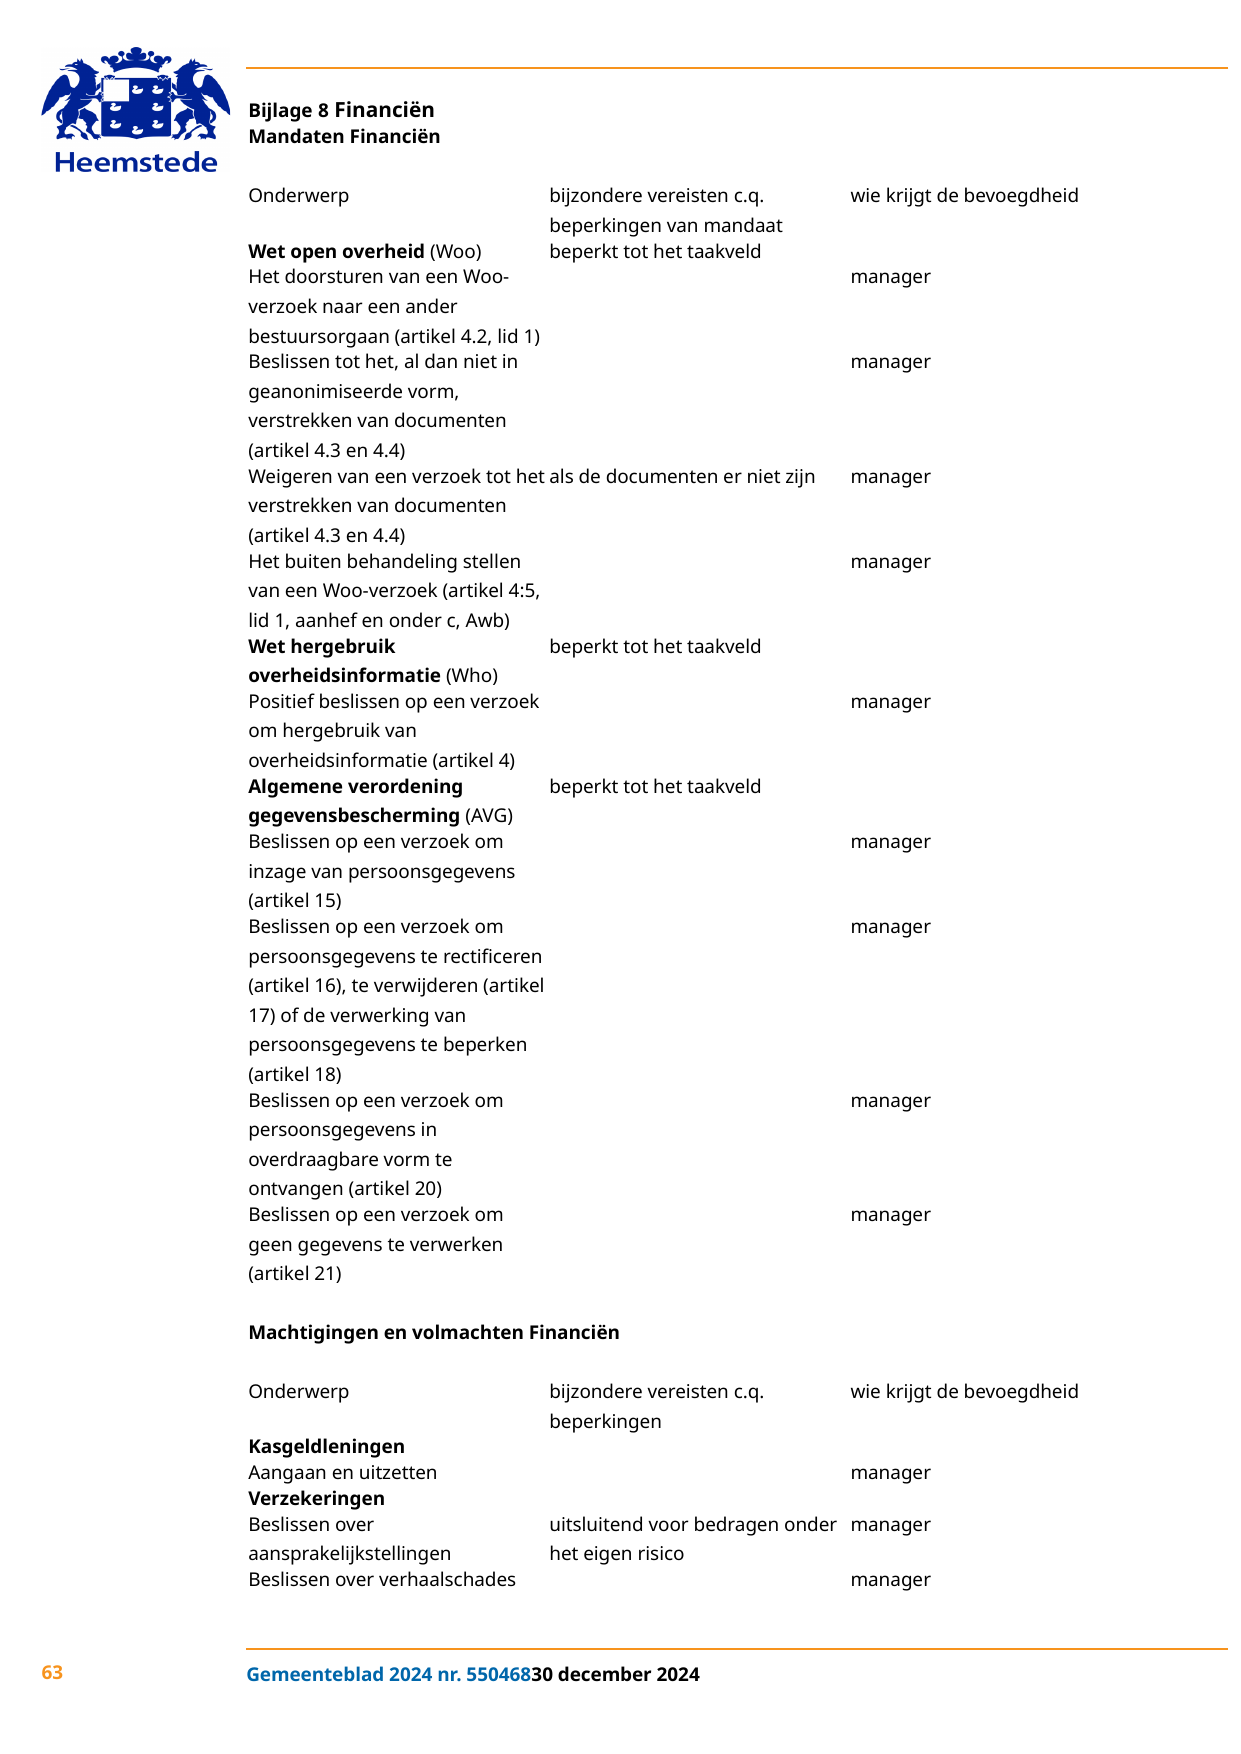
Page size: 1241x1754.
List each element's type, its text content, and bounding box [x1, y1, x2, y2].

table_cell Positief beslissen op een verzoek om hergebruik van overheidsinformatie (artikel 4) [248, 688, 549, 773]
table_cell [549, 548, 850, 633]
table_cell Het buiten behandeling stellen van een Woo-verzoek (artikel 4:5, lid 1, aanhef en onder c, Awb) [248, 548, 549, 633]
table_cell beperkt tot het taakveld [549, 773, 850, 828]
table_cell beperkt tot het taakveld [549, 238, 850, 264]
table_cell manager [850, 688, 1152, 773]
table_cell [549, 828, 850, 913]
table_cell Beslissen op een verzoek om geen gegevens te verwerken (artikel 21) [248, 1201, 549, 1286]
table_cell [549, 1459, 850, 1485]
table_cell [549, 264, 850, 348]
table_cell uitsluitend voor bedragen onder het eigen risico [549, 1511, 850, 1566]
table_cell Beslissen op een verzoek om persoonsgegevens te rectificeren (artikel 16), te verwijderen (artikel 17) of de verwerking van persoonsgegevens te beperken (artikel 18) [248, 913, 549, 1087]
table_cell Verzekeringen [248, 1485, 549, 1511]
table_cell manager [850, 548, 1152, 633]
table_cell beperkt tot het taakveld [549, 633, 850, 688]
table_cell [850, 238, 1152, 264]
table_cell Aangaan en uitzetten [248, 1459, 549, 1485]
table_cell Beslissen over verhaalschades [248, 1566, 549, 1592]
table_cell [549, 1485, 850, 1511]
table_cell [850, 773, 1152, 828]
picture [41, 47, 231, 172]
table_cell [549, 1201, 850, 1286]
table_cell [850, 1434, 1152, 1459]
table_cell manager [850, 1459, 1152, 1485]
text Machtigingen en volmachten Financiën [248, 1319, 1152, 1345]
table_cell [549, 1566, 850, 1592]
table_cell manager [850, 349, 1152, 463]
table_header bijzondere vereisten c.q. beperkingen [549, 1378, 850, 1434]
table_cell manager [850, 828, 1152, 913]
table_header bijzondere vereisten c.q. beperkingen van mandaat [549, 183, 850, 238]
table_cell Beslissen op een verzoek om persoonsgegevens in overdraagbare vorm te ontvangen (artikel 20) [248, 1087, 549, 1201]
table_cell Kasgeldleningen [248, 1434, 549, 1459]
table_cell Beslissen op een verzoek om inzage van persoonsgegevens (artikel 15) [248, 828, 549, 913]
table_cell [549, 349, 850, 463]
table_cell Weigeren van een verzoek tot het verstrekken van documenten (artikel 4.3 en 4.4) [248, 463, 549, 548]
text Bijlage 8 Financiën [248, 95, 1152, 123]
table_cell manager [850, 1201, 1152, 1286]
table_cell [549, 1434, 850, 1459]
table_cell manager [850, 913, 1152, 1087]
table_cell Het doorsturen van een Woo-verzoek naar een ander bestuursorgaan (artikel 4.2, lid 1) [248, 264, 549, 348]
table_cell Beslissen tot het, al dan niet in geanonimiseerde vorm, verstrekken van documenten (artikel 4.3 en 4.4) [248, 349, 549, 463]
table_cell Beslissen over aansprakelijkstellingen [248, 1511, 549, 1566]
table_cell Wet hergebruik overheidsinformatie (Who) [248, 633, 549, 688]
table_cell [850, 633, 1152, 688]
table_header Onderwerp [248, 183, 549, 238]
table_cell manager [850, 264, 1152, 348]
table_cell Algemene verordening gegevensbescherming (AVG) [248, 773, 549, 828]
table_cell [549, 913, 850, 1087]
table_cell Wet open overheid (Woo) [248, 238, 549, 264]
table_cell manager [850, 463, 1152, 548]
table_cell als de documenten er niet zijn [549, 463, 850, 548]
table_header Onderwerp [248, 1378, 549, 1434]
table_cell manager [850, 1087, 1152, 1201]
table_cell manager [850, 1566, 1152, 1592]
table_cell [549, 1087, 850, 1201]
table_cell manager [850, 1511, 1152, 1566]
table_header wie krijgt de bevoegdheid [850, 1378, 1152, 1434]
table_header wie krijgt de bevoegdheid [850, 183, 1152, 238]
table_cell [850, 1485, 1152, 1511]
table_cell [549, 688, 850, 773]
text Mandaten Financiën [248, 123, 1152, 149]
